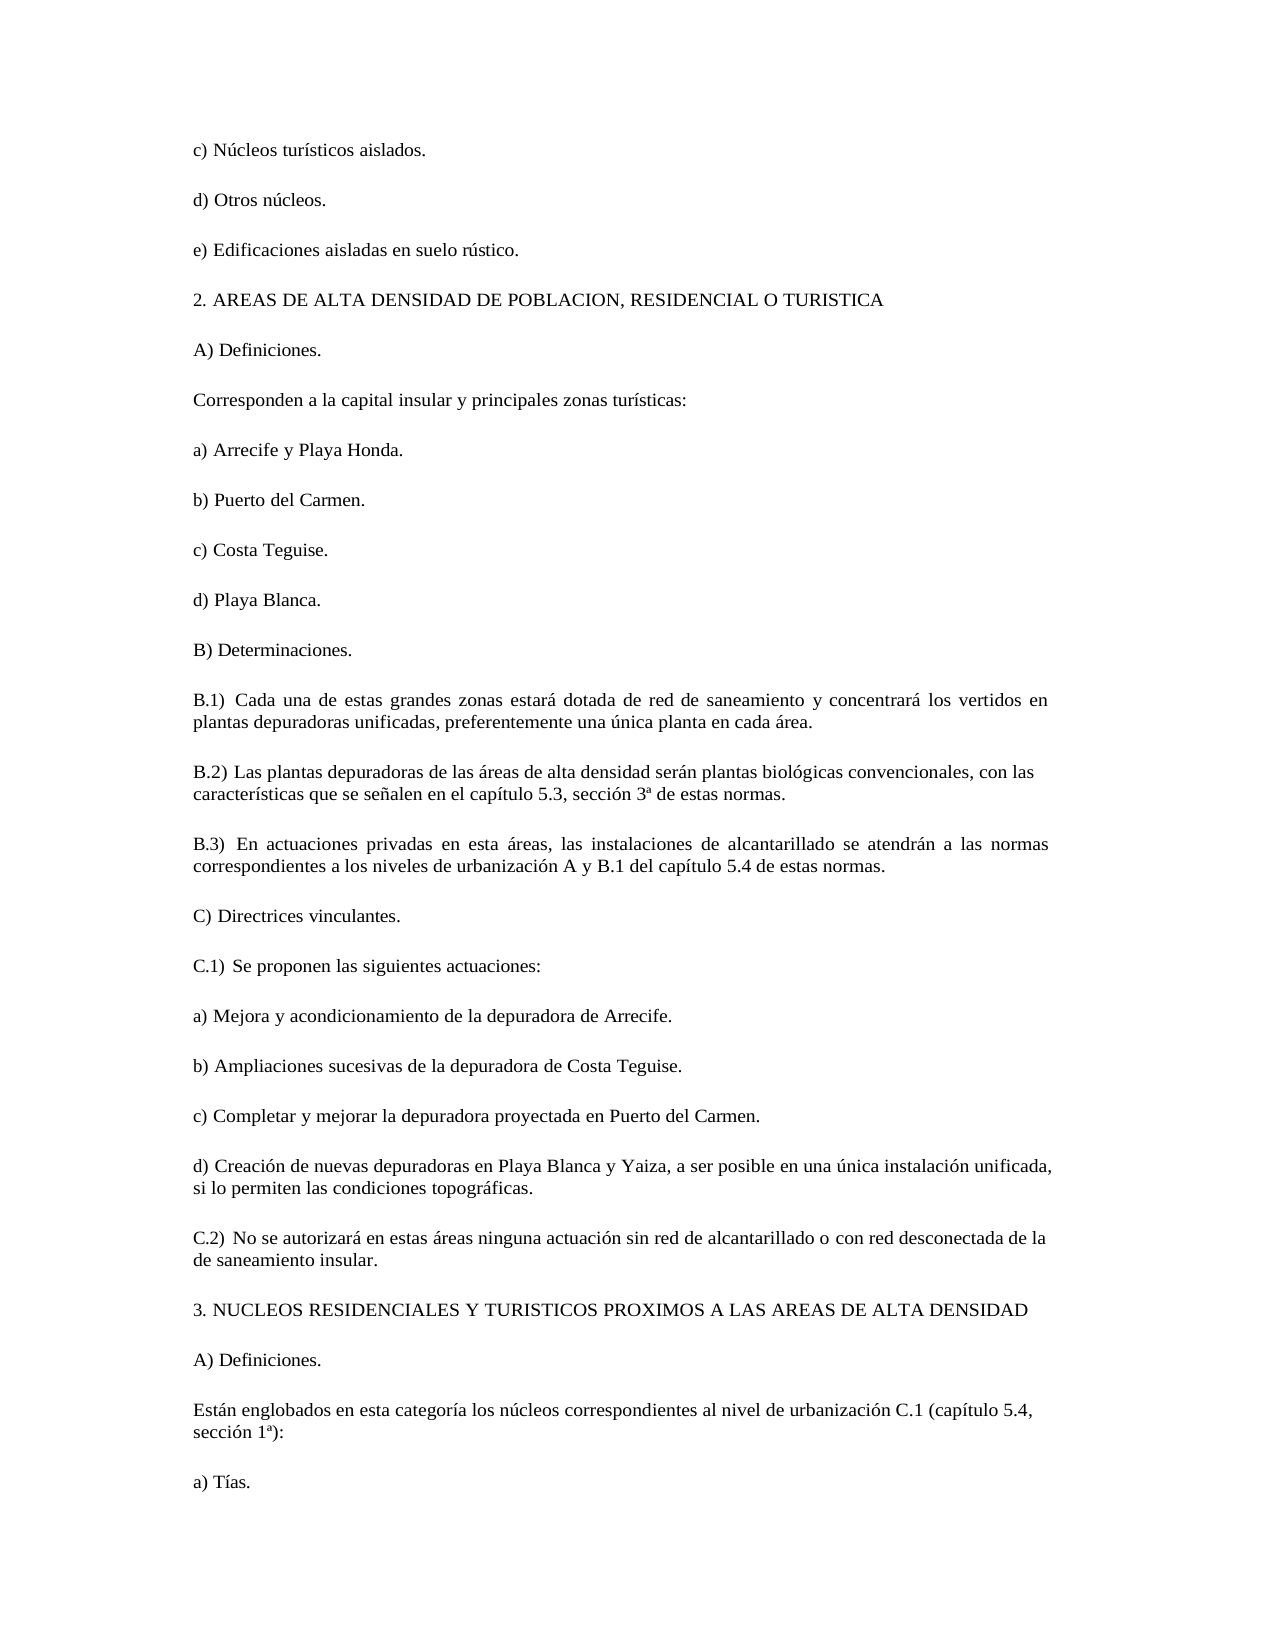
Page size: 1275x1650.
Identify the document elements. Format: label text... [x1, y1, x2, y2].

list En actuaciones privadas en esta áreas, las instalaciones de alcantarillado se atendrán a las normas correspondientes a los niveles de urbanización A y B.1 del capítulo 5.4 de estas normas. [193, 833, 1054, 876]
list Las plantas depuradoras de las áreas de alta densidad serán plantas biológicas convencionales, con las características que se señalen en el capítulo 5.3, sección 3ª de estas normas. [193, 761, 1054, 804]
list Núcleos turísticos aislados. [193, 139, 1096, 160]
list No se autorizará en estas áreas ninguna actuación sin red de alcantarillado o con red desconectada de la de saneamiento insular. [193, 1227, 1053, 1271]
list Edificaciones aisladas en suelo rústico. [193, 239, 1096, 260]
list Creación de nuevas depuradoras en Playa Blanca y Yaiza, a ser posible en una única instalación unificada, si lo permiten las condiciones topográficas. [193, 1155, 1053, 1198]
text Están englobados en esta categoría los núcleos correspondientes al nivel de urbanización C.1 (capítulo 5.4, sección 1ª): [193, 1399, 1053, 1443]
list Completar y mejorar la depuradora proyectada en Puerto del Carmen. [193, 1104, 1096, 1126]
list NUCLEOS RESIDENCIALES Y TURISTICOS PROXIMOS A LAS AREAS DE ALTA DENSIDAD [193, 1299, 1096, 1321]
list Tías. [193, 1471, 1096, 1493]
list Otros núcleos. [193, 188, 1096, 210]
list Mejora y acondicionamiento de la depuradora de Arrecife. [193, 1004, 1096, 1026]
list AREAS DE ALTA DENSIDAD DE POBLACION, RESIDENCIAL O TURISTICA [193, 289, 1096, 310]
list Determinaciones. [193, 639, 1096, 660]
list Puerto del Carmen. [193, 489, 1096, 510]
list Playa Blanca. [193, 588, 1096, 610]
list Definiciones. [193, 339, 1096, 360]
list Se proponen las siguientes actuaciones: [193, 955, 1096, 976]
list Arrecife y Playa Honda. [193, 439, 1096, 460]
list Ampliaciones sucesivas de la depuradora de Costa Teguise. [193, 1055, 1096, 1076]
list Definiciones. [193, 1349, 1096, 1371]
text Corresponden a la capital insular y principales zonas turísticas: [193, 388, 1096, 410]
list Directrices vinculantes. [193, 904, 1096, 926]
list Cada una de estas grandes zonas estará dotada de red de saneamiento y concentrará los vertidos en plantas depuradoras unificadas, preferentemente una única planta en cada área. [193, 688, 1053, 732]
list Costa Teguise. [193, 539, 1096, 560]
